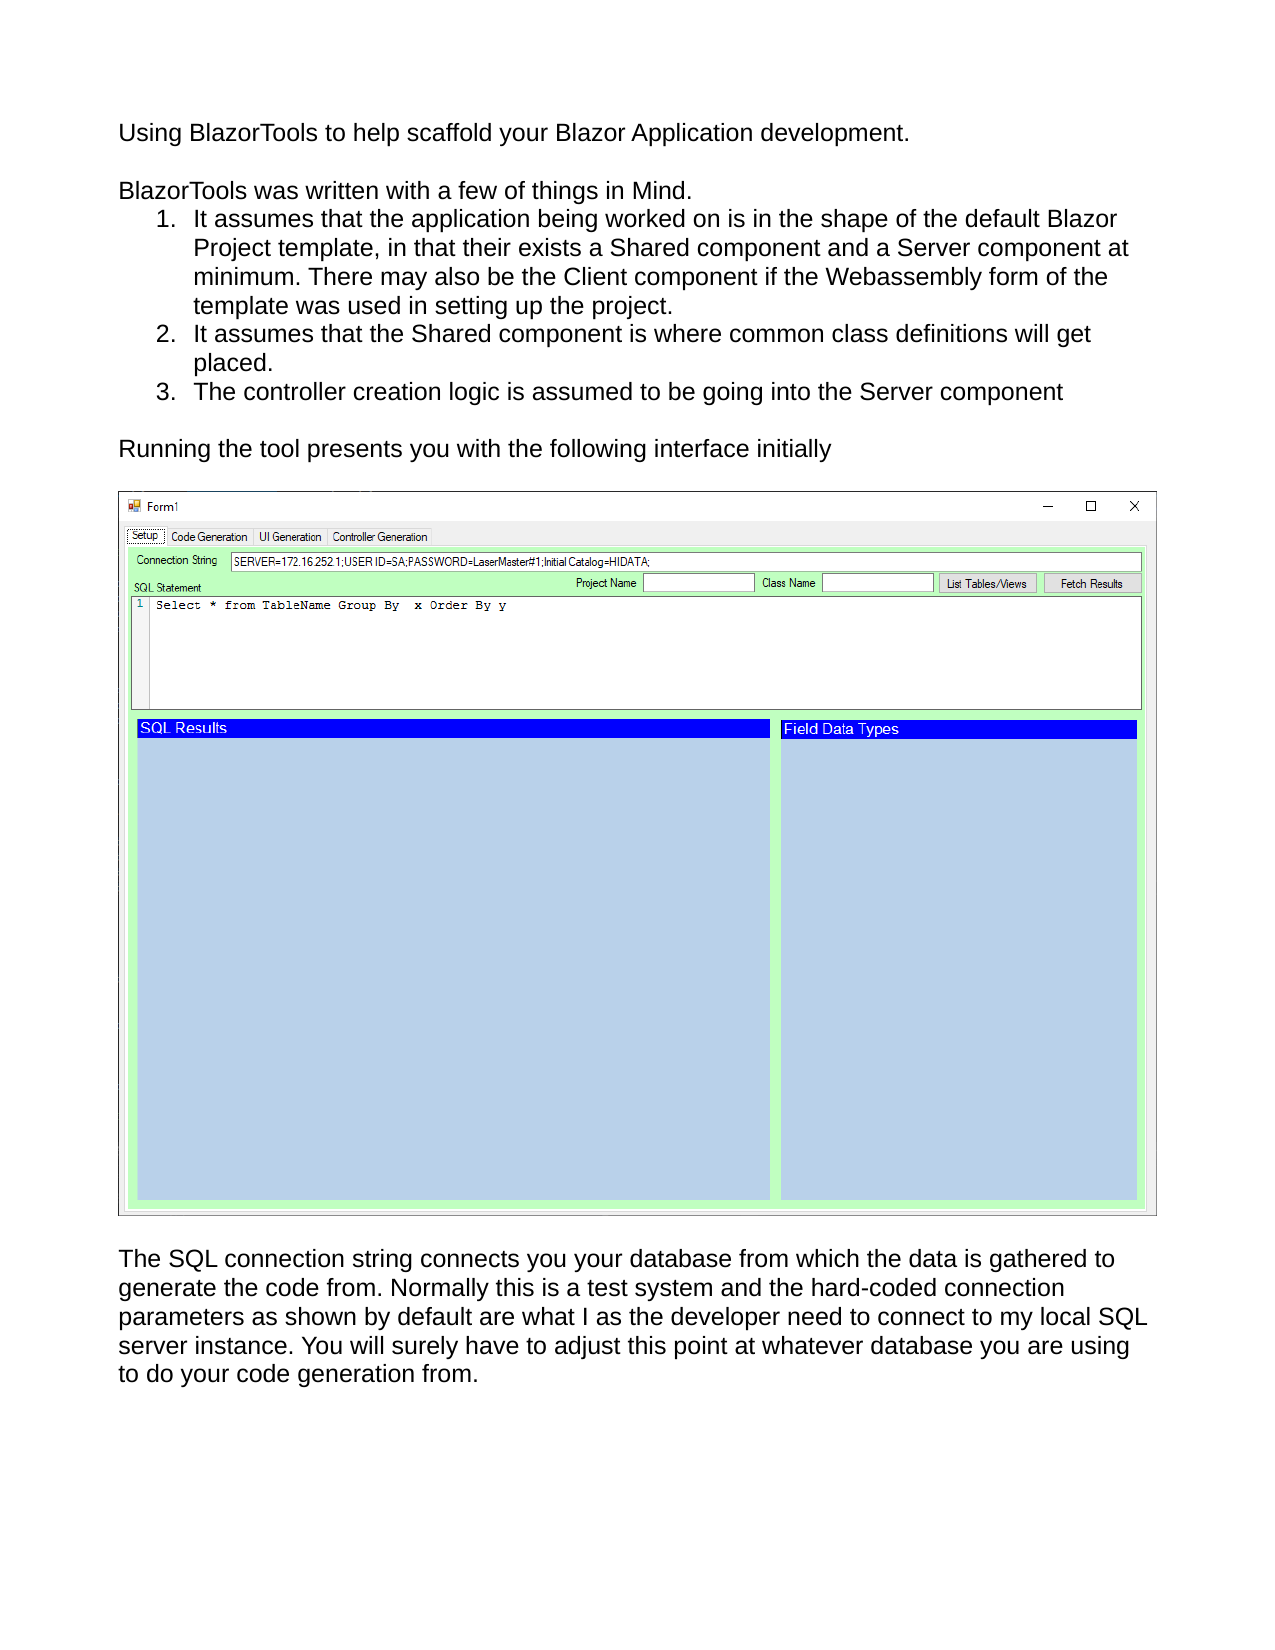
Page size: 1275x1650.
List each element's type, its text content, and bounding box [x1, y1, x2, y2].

picture [118, 491, 1157, 1216]
list It assumes that the application being worked on is in the shape of the default Blazor Project template, in that their exists a Shared component and a Server component at minimum. There may also be the Client component if the Webassembly form of the template was used in setting up the project. [156, 204, 1157, 319]
list It assumes that the Shared component is where common class definitions will get placed. [156, 319, 1157, 377]
text The SQL connection string connects you your database from which the data is gathered to generate the code from. Normally this is a test system and the hard-coded connection parameters as shown by default are what I as the developer need to connect to my local SQL server instance. You will surely have to adjust this point at whatever database you are using to do your code generation from. [118, 1244, 1157, 1388]
list The controller creation logic is assumed to be going into the Server component [156, 377, 1157, 406]
text Using BlazorTools to help scaffold your Blazor Application development. [118, 118, 1157, 147]
text Running the tool presents you with the following interface initially [118, 434, 1157, 463]
text BlazorTools was written with a few of things in Mind. [118, 176, 1157, 204]
